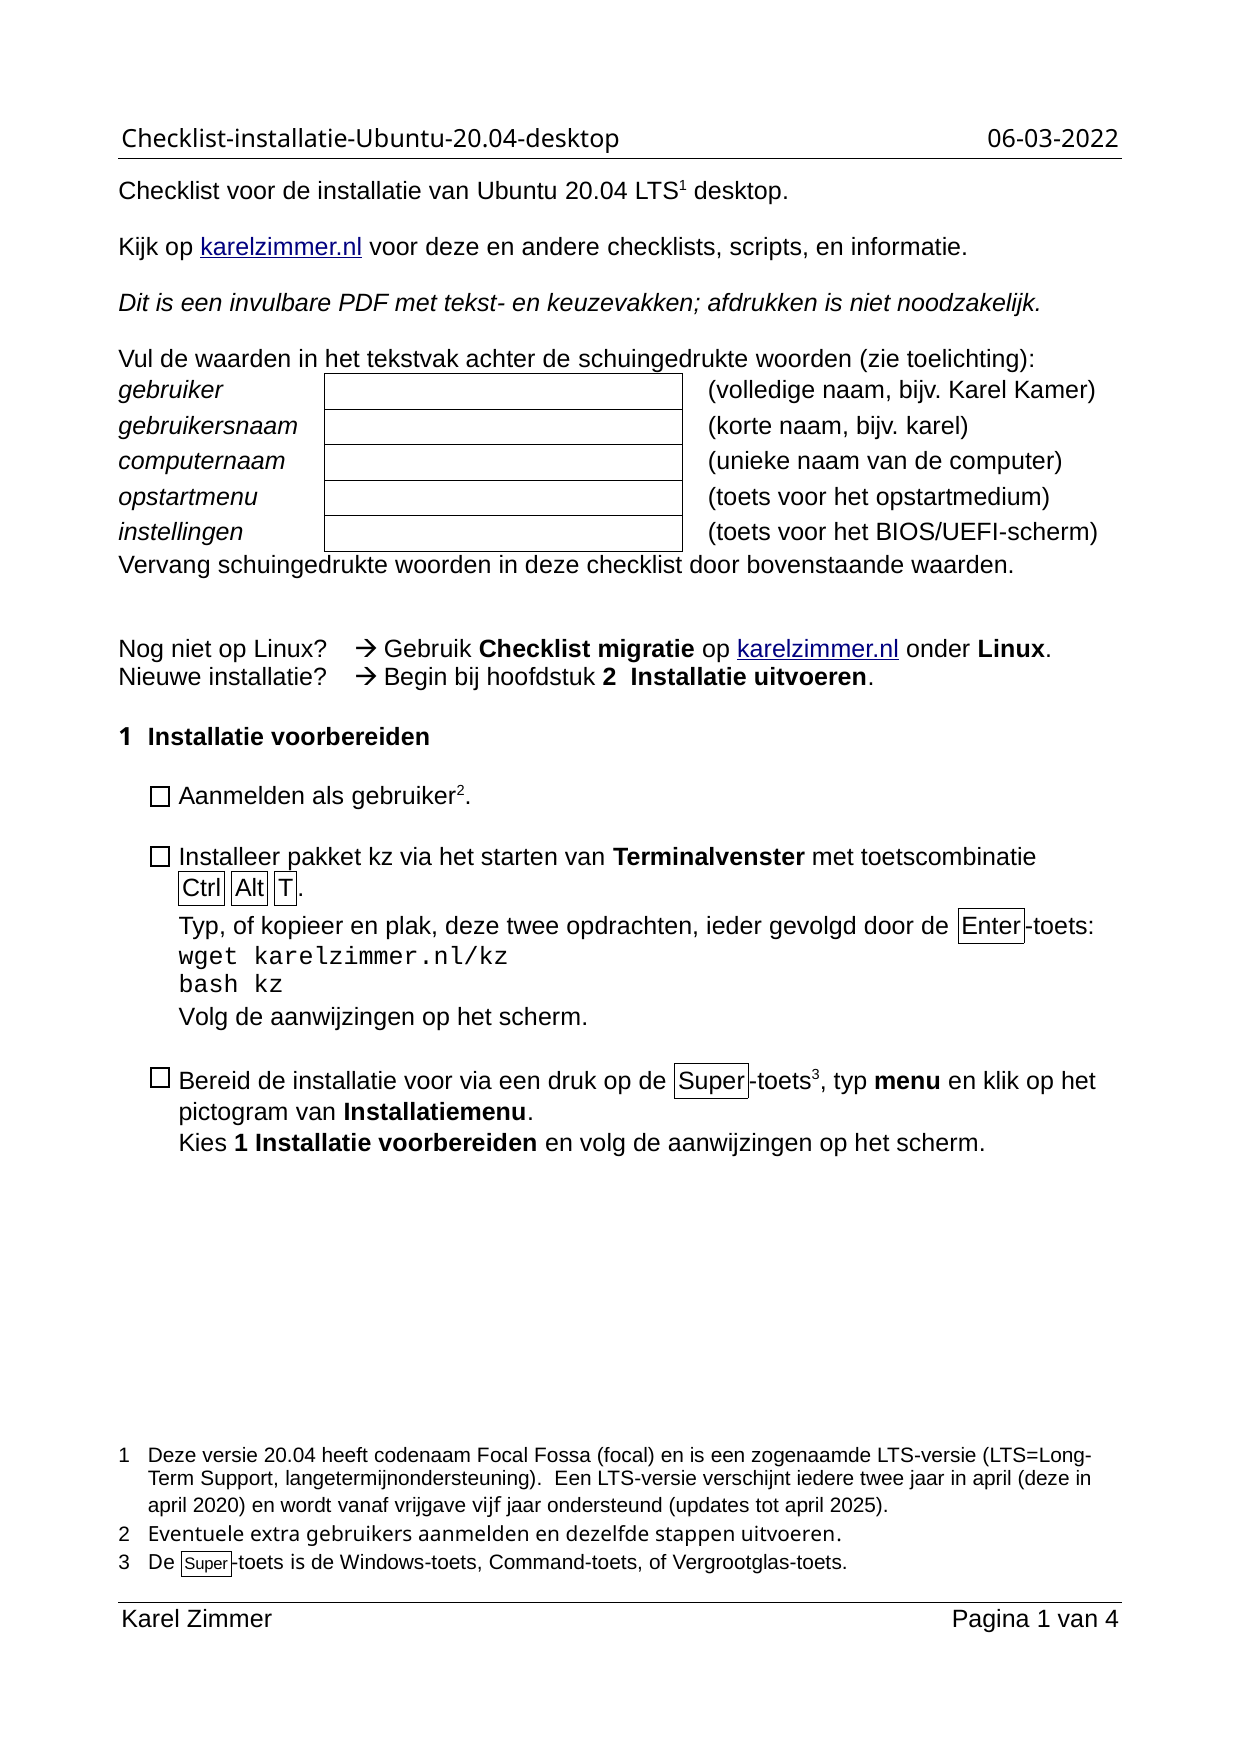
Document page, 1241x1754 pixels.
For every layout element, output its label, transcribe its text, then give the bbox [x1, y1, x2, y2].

table_cell [141, 842, 177, 907]
text (toets voor het BIOS/UEFI-scherm) [683, 515, 1122, 551]
table_cell [141, 1032, 177, 1062]
text (unieke naam van de computer) [683, 444, 1122, 480]
table_cell [177, 811, 1120, 842]
table_cell Volg de aanwijzingen op het scherm. [177, 1001, 1120, 1032]
table_cell [141, 907, 177, 1001]
text computernaam [118, 444, 324, 480]
text instellingen [118, 515, 324, 551]
table_cell [141, 1062, 177, 1127]
text Checklist voor de installatie van Ubuntu 20.04 LTS desktop. [118, 177, 1122, 205]
text Nog niet op Linux?  Gebruik Checklist migratie op karelzimmer.nl onder Linux. [118, 635, 1122, 663]
text gebruiker [118, 373, 324, 409]
text Vervang schuingedrukte woorden in deze checklist door bovenstaande waarden. [118, 551, 1122, 579]
table_cell Installeer pakket kz via het starten van Terminalvenster met toetscombinatie Ctrl Alt T. [177, 842, 1120, 907]
text Nieuwe installatie?  Begin bij hoofdstuk 2 Installatie uitvoeren. [118, 663, 1122, 691]
text Deze versie 20.04 heeft codenaam Focal Fossa (focal) en is een zogenaamde LTS-versie (LTS=Long-Term Support, langetermijnondersteuning). Een LTS-versie verschijnt iedere twee jaar in april (deze in april 2020) en wordt vanaf vrijgave vijf jaar ondersteund (updates tot april 2025). [118, 1443, 1122, 1519]
text Kijk op karelzimmer.nl voor deze en andere checklists, scripts, en informatie. [118, 233, 1122, 261]
table_cell Kies 1 Installatie voorbereiden en volg de aanwijzingen op het scherm. [177, 1128, 1120, 1158]
table_cell Typ, of kopieer en plak, deze twee opdrachten, ieder gevolgd door de Enter-toets: wget karelzimmer.nl/kz bash kz [177, 907, 1120, 1001]
table_cell [141, 1001, 177, 1032]
text opstartmenu [118, 480, 324, 515]
table_header [141, 781, 177, 811]
text (volledige naam, bijv. Karel Kamer) [683, 373, 1122, 409]
text Vul de waarden in het tekstvak achter de schuingedrukte woorden (zie toelichting): [118, 345, 1122, 373]
text Dit is een invulbare PDF met tekst- en keuzevakken; afdrukken is niet noodzakelijk. [118, 289, 1122, 317]
table_cell [177, 1032, 1120, 1062]
table_cell Bereid de installatie voor via een druk op de Super-toets, typ menu en klik op het pictogram van Installatiemenu. [177, 1062, 1120, 1127]
text (toets voor het opstartmedium) [683, 480, 1122, 515]
text (korte naam, bijv. karel) [683, 409, 1122, 444]
table_cell [141, 811, 177, 842]
table_cell [141, 1128, 177, 1158]
table_header Aanmelden als gebruiker. [177, 781, 1120, 811]
list Installatie voorbereiden [118, 719, 1122, 753]
text gebruikersnaam [118, 409, 324, 444]
